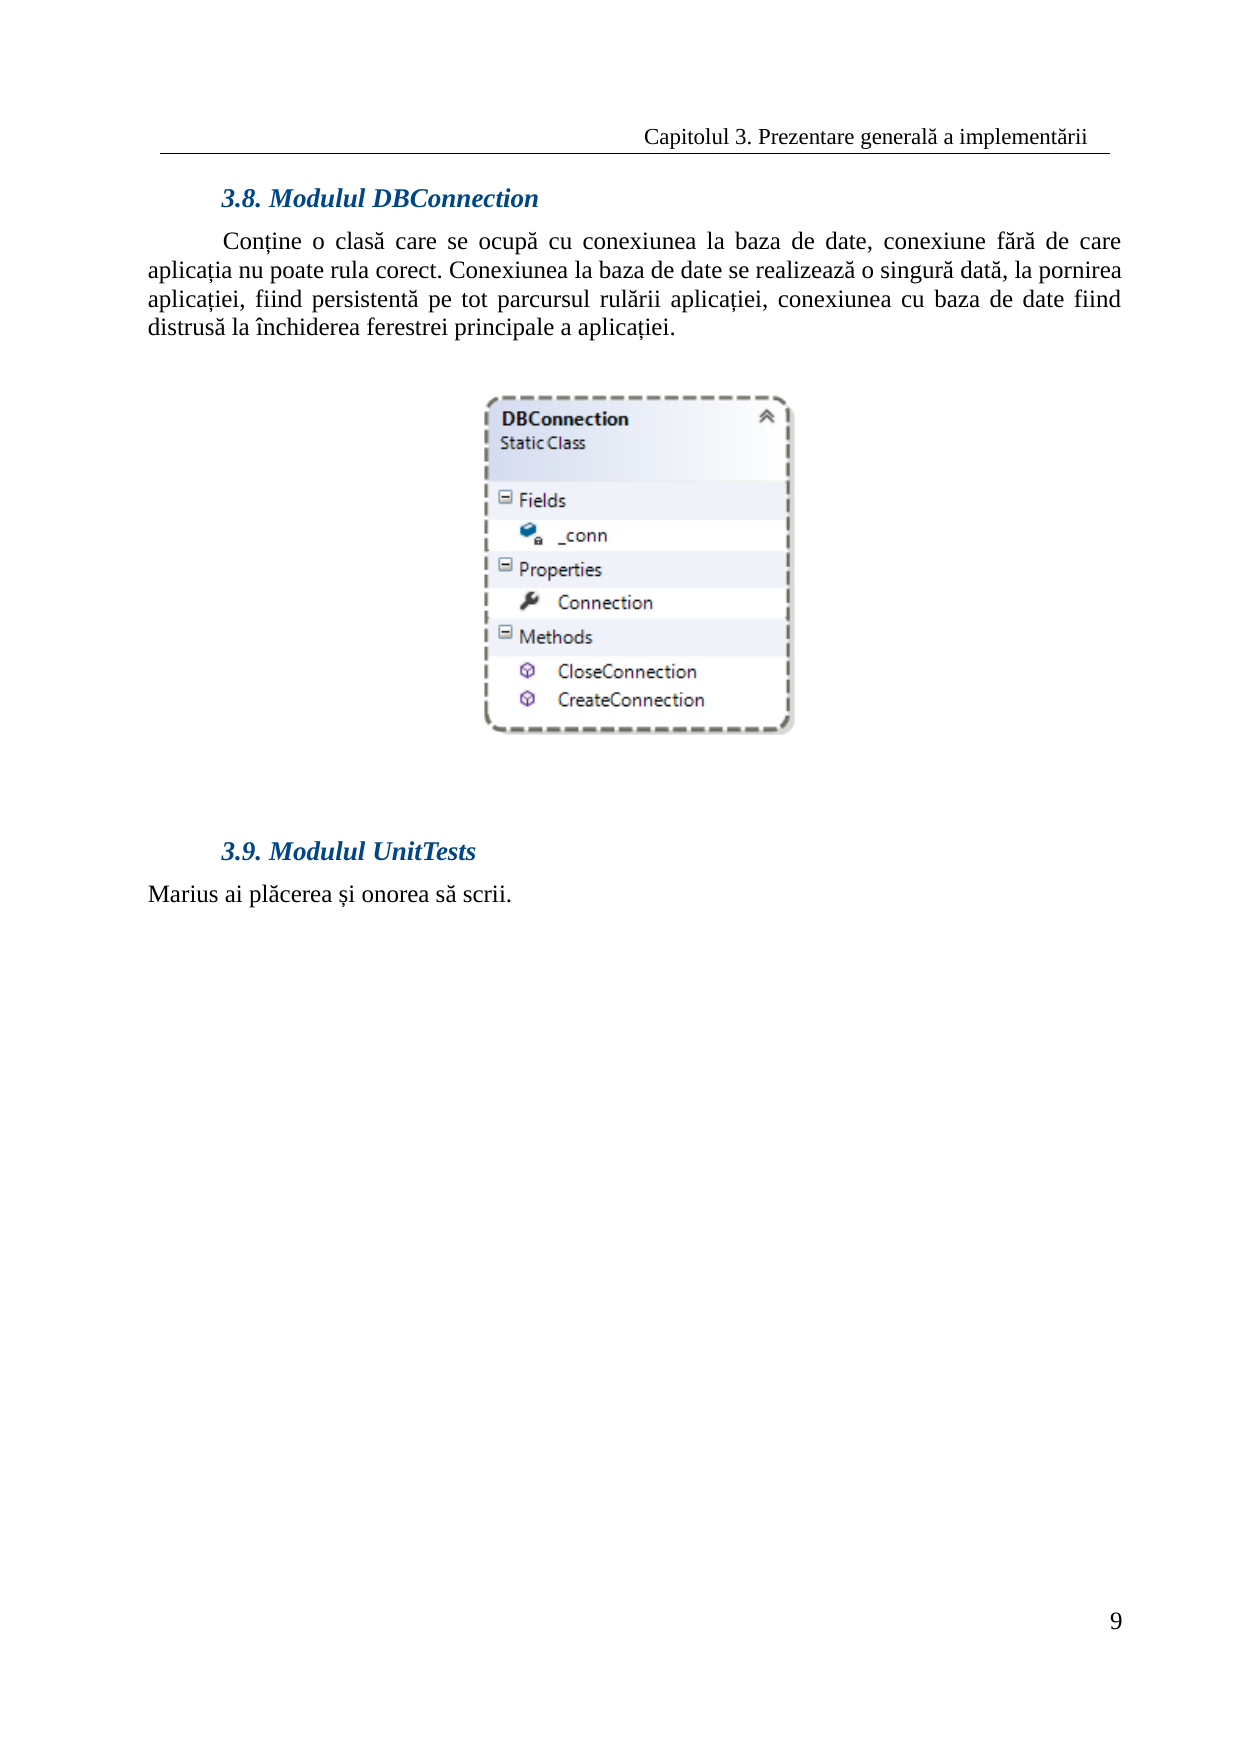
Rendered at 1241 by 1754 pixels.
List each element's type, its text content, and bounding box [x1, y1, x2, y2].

picture [447, 352, 823, 771]
text Marius ai plăcerea și onorea să scrii. [148, 879, 1122, 908]
subtitle Modulul UnitTests [221, 835, 1122, 867]
subtitle Modulul DBConnection [221, 183, 1122, 214]
text Conține o clasă care se ocupă cu conexiunea la baza de date, conexiune fără de care aplicația nu poate rula corect. Conexiunea la baza de date se realizează o singură dată, la pornirea aplicației, fiind persistentă pe tot parcursul rulării aplicației, conexiunea cu baza de date fiind distrusă la închiderea ferestrei principale a aplicației. [148, 226, 1122, 341]
